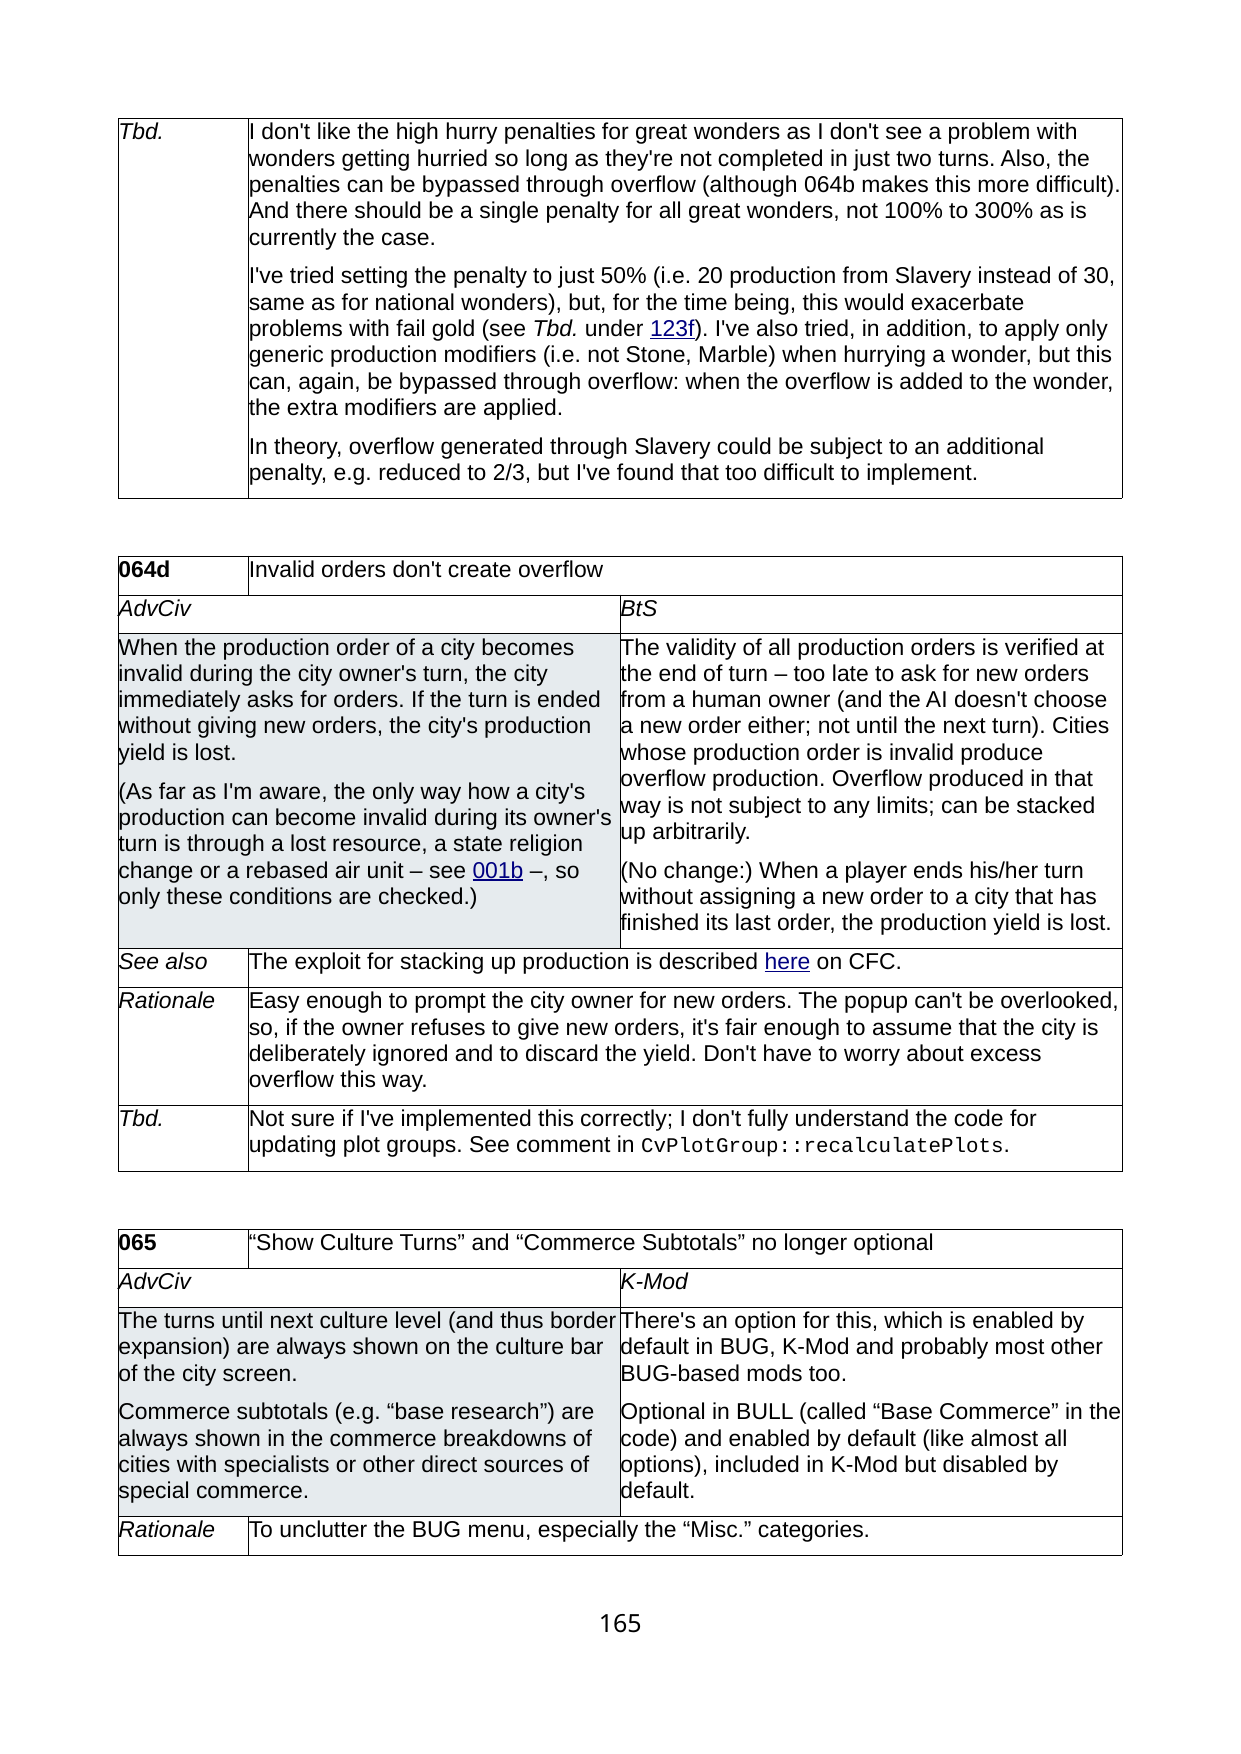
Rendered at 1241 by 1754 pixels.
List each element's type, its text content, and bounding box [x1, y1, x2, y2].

table_cell There's an option for this, which is enabled by default in BUG, K-Mod and probably most other BUG-based mods too. Optional in BULL (called “Base Commerce” in the code) and enabled by default (like almost all options), included in K-Mod but disabled by default. [621, 1308, 1122, 1516]
table_cell Easy enough to prompt the city owner for new orders. The popup can't be overlooked, so, if the owner refuses to give new orders, it's fair enough to assume that the city is deliberately ignored and to discard the yield. Don't have to worry about excess overflow this way. [249, 988, 1122, 1105]
table_cell Rationale [119, 988, 248, 1105]
table_header 064d [119, 557, 248, 594]
table_cell See also [119, 949, 248, 987]
table_cell Tbd. [119, 1106, 248, 1171]
table_cell K-Mod [621, 1269, 1122, 1307]
table_cell BtS [621, 596, 1122, 633]
table_cell I don't like the high hurry penalties for great wonders as I don't see a problem with wonders getting hurried so long as they're not completed in just two turns. Also, the penalties can be bypassed through overflow (although 064b makes this more difficult). And there should be a single penalty for all great wonders, not 100% to 300% as is currently the case. I've tried setting the penalty to just 50% (i.e. 20 production from Slavery instead of 30, same as for national wonders), but, for the time being, this would exacerbate problems with fail gold (see Tbd. under 123f). I've also tried, in addition, to apply only generic production modifiers (i.e. not Stone, Marble) when hurrying a wonder, but this can, again, be bypassed through overflow: when the overflow is added to the wonder, the extra modifiers are applied. In theory, overflow generated through Slavery could be subject to an additional penalty, e.g. reduced to 2/3, but I've found that too difficult to implement. [249, 119, 1122, 498]
table_cell The turns until next culture level (and thus border expansion) are always shown on the culture bar of the city screen. Commerce subtotals (e.g. “base research”) are always shown in the commerce breakdowns of cities with specialists or other direct sources of special commerce. [119, 1308, 620, 1516]
table_cell The validity of all production orders is verified at the end of turn – too late to ask for new orders from a human owner (and the AI doesn't choose a new order either; not until the next turn). Cities whose production order is invalid produce overflow production. Overflow produced in that way is not subject to any limits; can be stacked up arbitrarily. (No change:) When a player ends his/her turn without assigning a new order to a city that has finished its last order, the production yield is lost. [621, 634, 1122, 948]
table_cell When the production order of a city becomes invalid during the city owner's turn, the city immediately asks for orders. If the turn is ended without giving new orders, the city's production yield is lost. (As far as I'm aware, the only way how a city's production can become invalid during its owner's turn is through a lost resource, a state religion change or a rebased air unit – see 001b –, so only these conditions are checked.) [119, 634, 620, 948]
table_header “Show Culture Turns” and “Commerce Subtotals” no longer optional [249, 1230, 1122, 1268]
table_cell Tbd. [119, 119, 248, 498]
table_header 065 [119, 1230, 248, 1268]
table_cell AdvCiv [119, 1269, 620, 1307]
table_cell The exploit for stacking up production is described here on CFC. [249, 949, 1122, 987]
table_cell Not sure if I've implemented this correctly; I don't fully understand the code for updating plot groups. See comment in CvPlotGroup::recalculatePlots. [249, 1106, 1122, 1171]
table_cell AdvCiv [119, 596, 620, 633]
table_cell To unclutter the BUG menu, especially the “Misc.” categories. [249, 1517, 1122, 1555]
table_cell Rationale [119, 1517, 248, 1555]
table_header Invalid orders don't create overflow [249, 557, 1122, 594]
